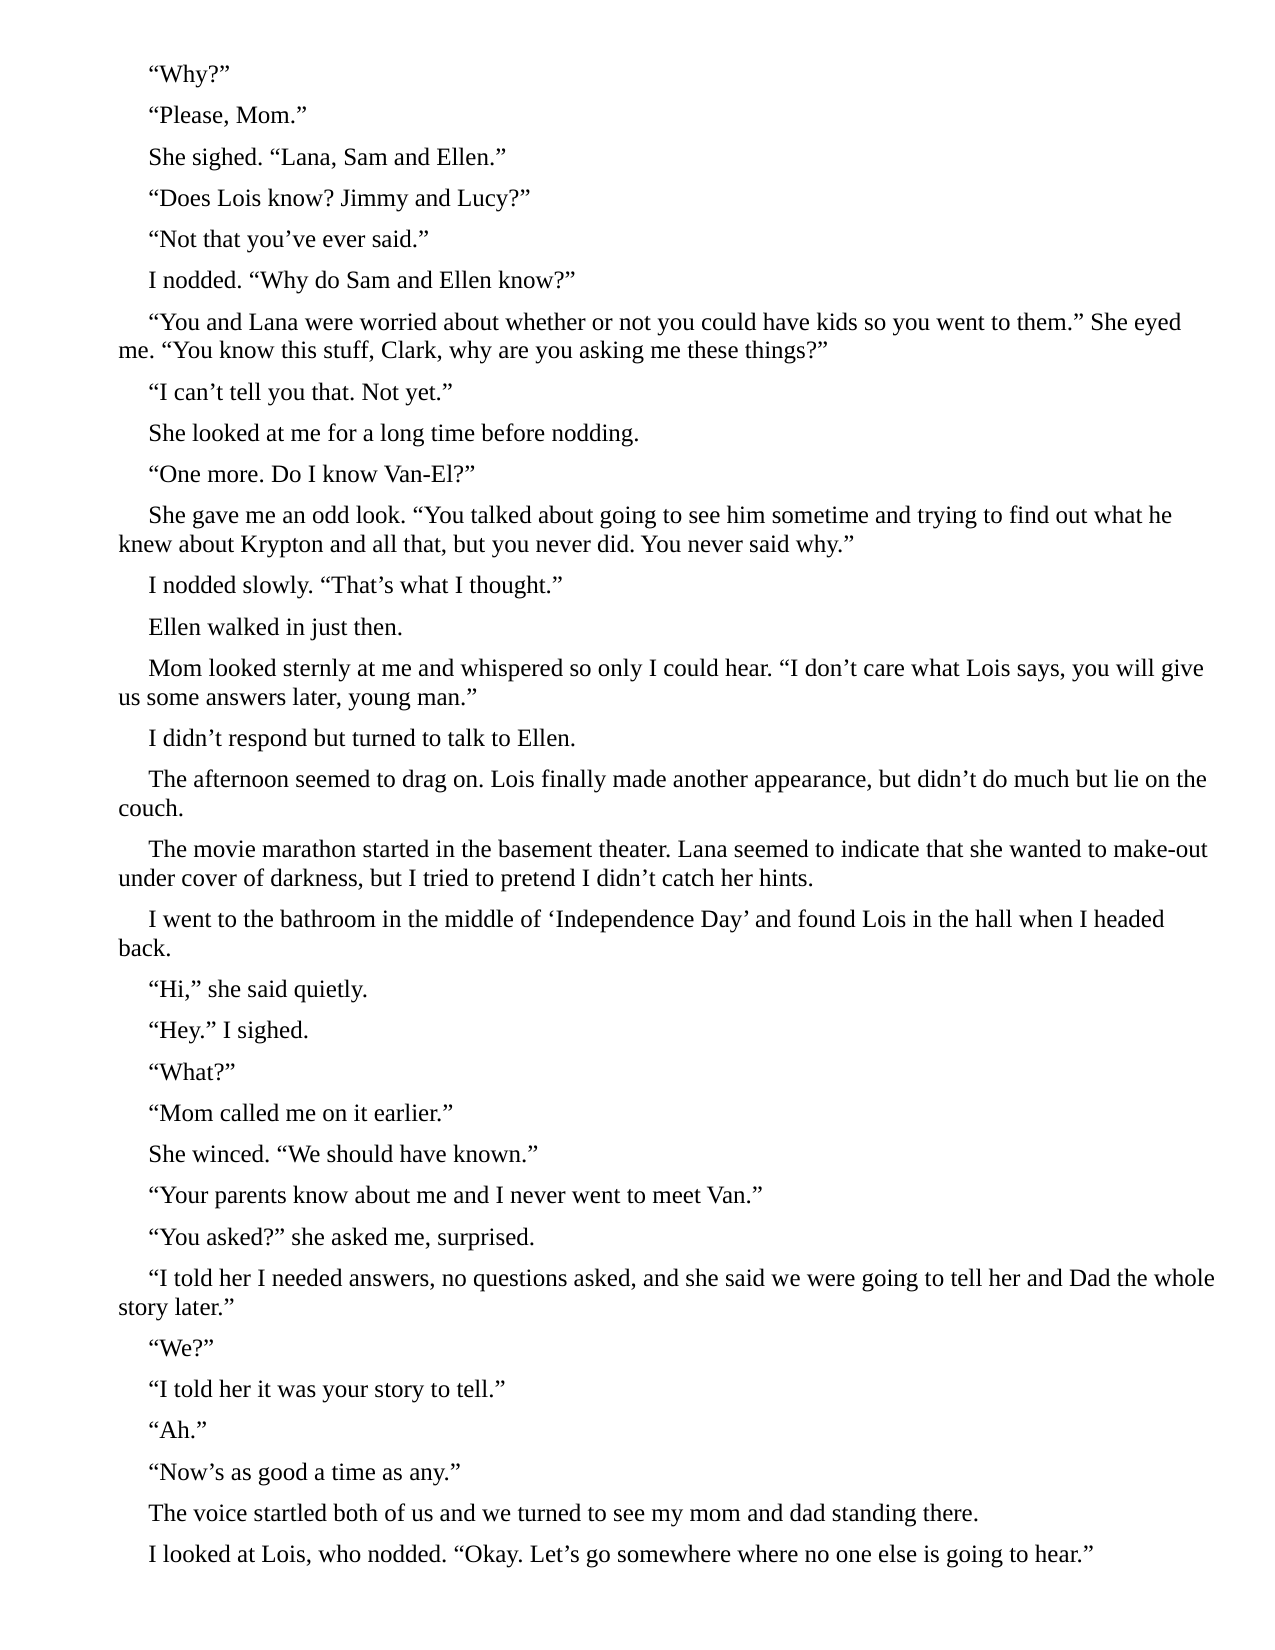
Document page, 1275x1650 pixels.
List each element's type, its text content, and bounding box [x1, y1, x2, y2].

text “One more. Do I know Van-El?” [118, 459, 1216, 488]
text “I can’t tell you that. Not yet.” [118, 377, 1216, 405]
text “Now’s as good a time as any.” [118, 1457, 1216, 1485]
text “Your parents know about me and I never went to meet Van.” [118, 1180, 1216, 1209]
text “Please, Mom.” [118, 100, 1216, 129]
text The voice startled both of us and we turned to see my mom and dad standing there. [118, 1498, 1216, 1527]
text She sighed. “Lana, Sam and Ellen.” [118, 142, 1216, 170]
text “Mom called me on it earlier.” [118, 1098, 1216, 1127]
text “Ah.” [118, 1415, 1216, 1444]
text Ellen walked in just then. [118, 612, 1216, 640]
text “We?” [118, 1333, 1216, 1362]
text “You asked?” she asked me, surprised. [118, 1222, 1216, 1250]
text I looked at Lois, who nodded. “Okay. Let’s go somewhere where no one else is going to hear.” [118, 1539, 1216, 1568]
text The movie marathon started in the basement theater. Lana seemed to indicate that she wanted to make-out under cover of darkness, but I tried to pretend I didn’t catch her hints. [118, 834, 1216, 892]
text She gave me an odd look. “You talked about going to see him sometime and trying to find out what he knew about Krypton and all that, but you never did. You never said why.” [118, 500, 1216, 558]
text I went to the bathroom in the middle of ‘Independence Day’ and found Lois in the hall when I headed back. [118, 904, 1216, 962]
text She looked at me for a long time before nodding. [118, 418, 1216, 447]
text “Why?” [118, 59, 1216, 88]
text “Does Lois know? Jimmy and Lucy?” [118, 183, 1216, 212]
text The afternoon seemed to drag on. Lois finally made another appearance, but didn’t do much but lie on the couch. [118, 764, 1216, 822]
text “You and Lana were worried about whether or not you could have kids so you went to them.” She eyed me. “You know this stuff, Clark, why are you asking me these things?” [118, 307, 1216, 364]
text Mom looked sternly at me and whispered so only I could hear. “I don’t care what Lois says, you will give us some answers later, young man.” [118, 653, 1216, 710]
text “Hi,” she said quietly. [118, 974, 1216, 1003]
text “I told her it was your story to tell.” [118, 1374, 1216, 1403]
text “What?” [118, 1057, 1216, 1085]
text She winced. “We should have known.” [118, 1139, 1216, 1168]
text “I told her I needed answers, no questions asked, and she said we were going to tell her and Dad the whole story later.” [118, 1263, 1216, 1320]
text “Not that you’ve ever said.” [118, 224, 1216, 253]
text “Hey.” I sighed. [118, 1015, 1216, 1044]
text I nodded slowly. “That’s what I thought.” [118, 570, 1216, 599]
text I nodded. “Why do Sam and Ellen know?” [118, 265, 1216, 294]
text I didn’t respond but turned to talk to Ellen. [118, 723, 1216, 752]
